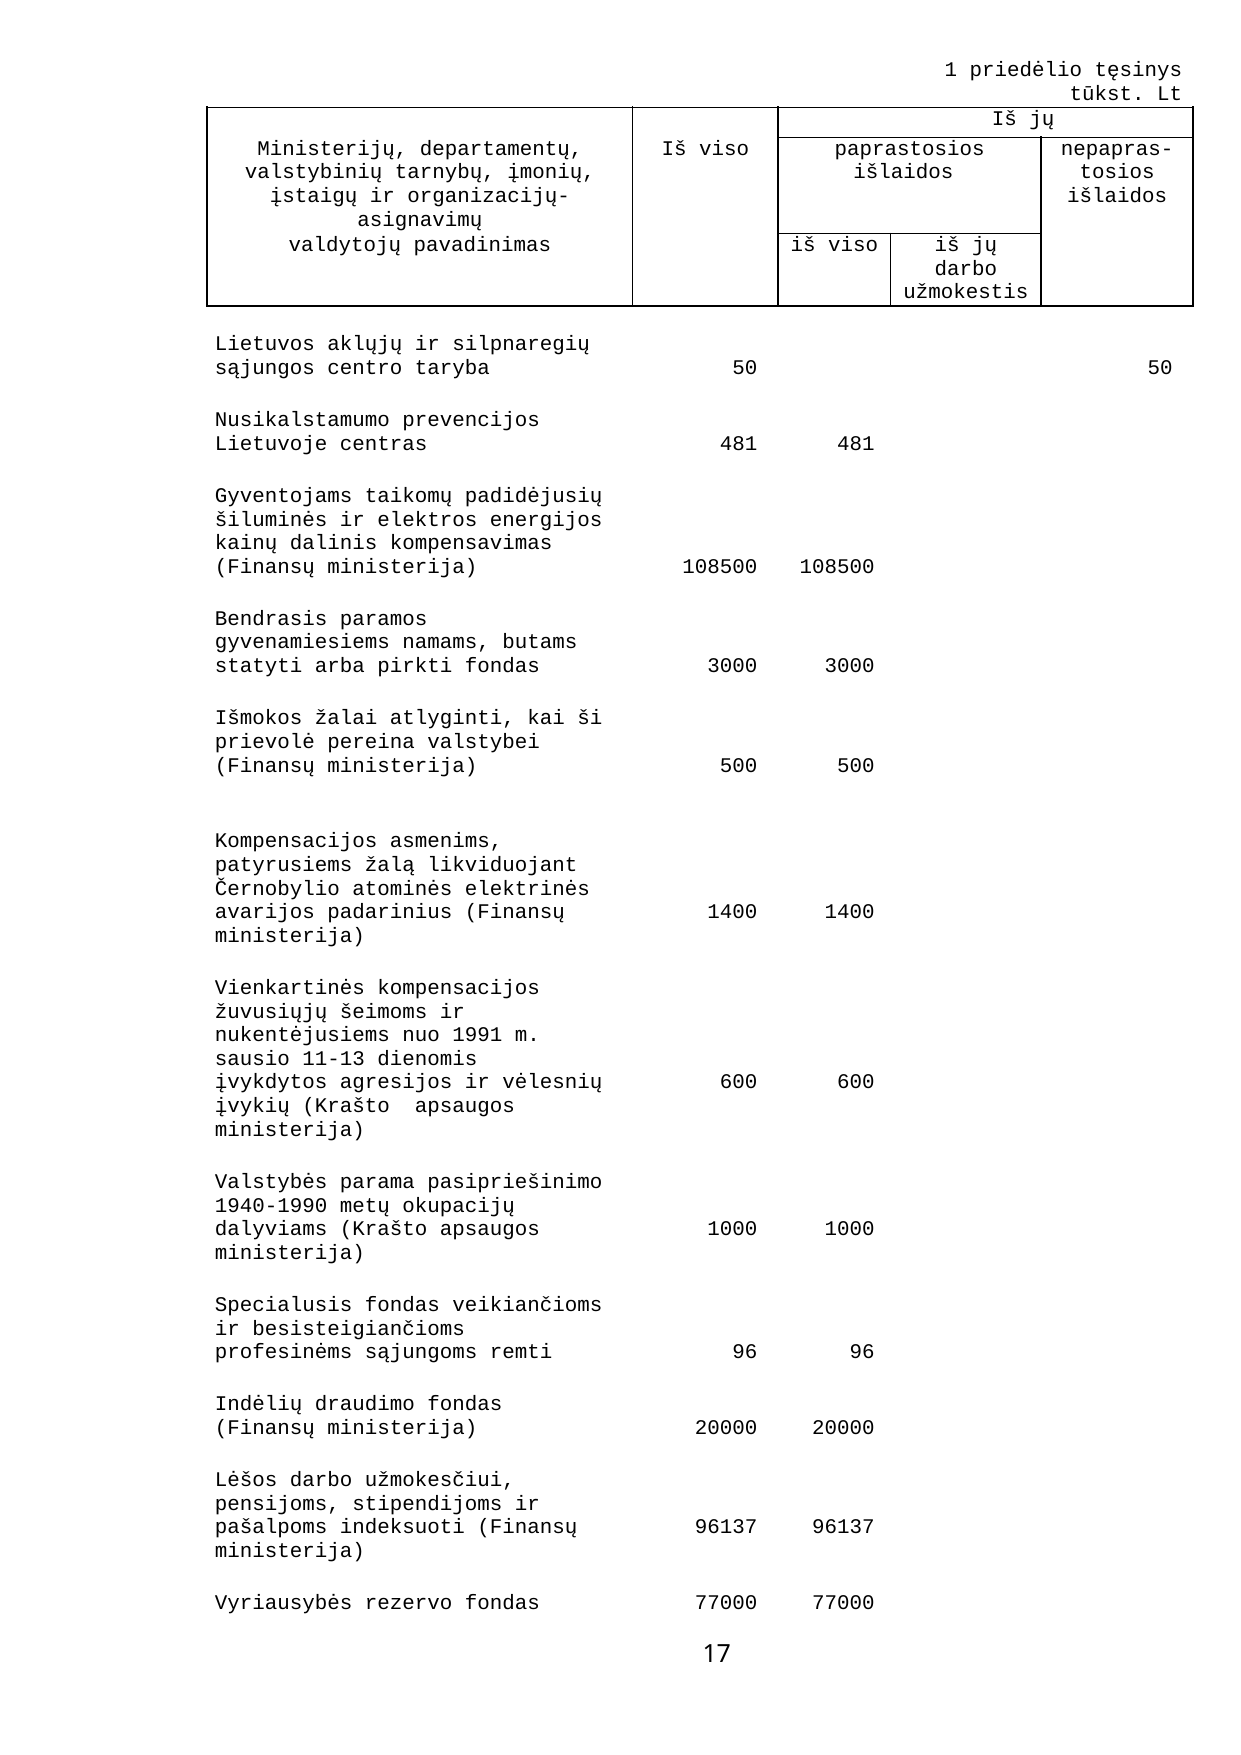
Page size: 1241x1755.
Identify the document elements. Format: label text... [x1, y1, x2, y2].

table_cell [1045, 307, 1193, 333]
table_cell [895, 1564, 1045, 1592]
table_cell valdytojų pavadinimas [208, 233, 632, 305]
table_cell [895, 1171, 1045, 1266]
table_cell [895, 1266, 1045, 1294]
table_cell [895, 1143, 1045, 1171]
table_cell [1045, 679, 1193, 707]
table_cell [207, 608, 211, 679]
table_cell 1000 [778, 1171, 895, 1266]
table_cell [211, 580, 632, 608]
table_cell [1045, 1564, 1193, 1592]
table_cell 108500 [778, 485, 895, 579]
table_cell [207, 1469, 211, 1564]
table_cell iš jų darbo užmokestis [891, 234, 1040, 305]
table_cell Specialusis fondas veikiančioms ir besisteigiančioms profesinėms sąjungoms remti [211, 1294, 632, 1365]
table_cell [207, 778, 211, 807]
table_cell [207, 1266, 211, 1294]
table_cell 500 [778, 707, 895, 778]
table_cell [633, 580, 778, 608]
table_cell [1045, 409, 1193, 456]
table_cell [895, 334, 1045, 381]
table_cell 96 [633, 1294, 778, 1365]
table_cell [895, 456, 1045, 485]
table_cell [211, 1441, 632, 1469]
table_cell [207, 1143, 211, 1171]
table_cell [207, 949, 211, 977]
table_cell [1042, 233, 1192, 305]
table_cell [895, 580, 1045, 608]
table_cell Bendrasis paramos gyvenamiesiems namams, butams statyti arba pirkti fondas [211, 608, 632, 679]
table_cell [895, 307, 1045, 333]
table_cell [207, 381, 211, 409]
table_cell [207, 1564, 211, 1592]
table_cell [778, 1143, 895, 1171]
table_cell 20000 [633, 1393, 778, 1441]
table_cell [895, 485, 1045, 579]
table_cell [1045, 807, 1193, 948]
table_cell [778, 456, 895, 485]
table_cell [211, 1143, 632, 1171]
table_cell 481 [778, 409, 895, 456]
table_cell [1045, 1469, 1193, 1564]
table_cell 50 [1045, 334, 1193, 381]
table_cell [895, 679, 1045, 707]
table_cell [895, 707, 1045, 778]
table_cell [1045, 1393, 1193, 1441]
table_cell [211, 307, 632, 333]
table_cell 600 [633, 977, 778, 1142]
table_cell Ministerijų, departamentų, valstybinių tarnybų, įmonių, įstaigų ir organizacijų-asignavimų [208, 136, 632, 232]
table_cell 77000 [778, 1592, 895, 1626]
table_cell [895, 977, 1045, 1142]
table_cell [633, 949, 778, 977]
table_cell 20000 [778, 1393, 895, 1441]
table_cell [895, 778, 1045, 807]
table_cell Lėšos darbo užmokesčiui, pensijoms, stipendijoms ir pašalpoms indeksuoti (Finansų ministerija) [211, 1469, 632, 1564]
table_cell 481 [633, 409, 778, 456]
table_cell [207, 1294, 211, 1365]
table_cell [207, 307, 211, 333]
table_cell [1045, 485, 1193, 579]
table_cell [633, 108, 777, 136]
table_cell [207, 409, 211, 456]
table_cell [778, 1564, 895, 1592]
table_cell [207, 1365, 211, 1393]
table_cell [778, 1365, 895, 1393]
table_cell [895, 807, 1045, 948]
table_cell [211, 679, 632, 707]
table_cell 1400 [633, 807, 778, 948]
table_cell 1400 [778, 807, 895, 948]
table_cell [633, 1564, 778, 1592]
table_cell 600 [778, 977, 895, 1142]
table_cell [1045, 381, 1193, 409]
table_cell 3000 [778, 608, 895, 679]
table_cell [1045, 949, 1193, 977]
table_cell [778, 679, 895, 707]
table_header 1 priedėlio tęsinys tūkst. Lt [207, 59, 1193, 106]
table_cell [895, 608, 1045, 679]
table_cell [1045, 1171, 1193, 1266]
table_cell [211, 1365, 632, 1393]
table_cell paprastosios išlaidos [779, 138, 1040, 232]
table_cell 96137 [633, 1469, 778, 1564]
table_cell [633, 1143, 778, 1171]
table_cell Vienkartinės kompensacijos žuvusiųjų šeimoms ir nukentėjusiems nuo 1991 m. sausio 11-13 dienomis įvykdytos agresijos ir vėlesnių įvykių (Krašto apsaugos ministerija) [211, 977, 632, 1142]
table_cell [633, 233, 777, 305]
table_cell [1045, 977, 1193, 1142]
table_cell [207, 1592, 211, 1626]
table_cell 77000 [633, 1592, 778, 1626]
table_cell [207, 707, 211, 778]
table_cell Vyriausybės rezervo fondas [211, 1592, 632, 1626]
table_cell Iš jų [779, 108, 1192, 136]
table_cell [207, 679, 211, 707]
table_cell [778, 334, 895, 381]
table_cell [633, 1266, 778, 1294]
table_cell [211, 381, 632, 409]
table_cell [1045, 608, 1193, 679]
table_cell [895, 1592, 1045, 1626]
table_cell [895, 1294, 1045, 1365]
table_cell [778, 949, 895, 977]
table_cell Kompensacijos asmenims, patyrusiems žalą likviduojant Černobylio atominės elektrinės avarijos padarinius (Finansų ministerija) [211, 807, 632, 948]
table_cell [1045, 707, 1193, 778]
table_cell [207, 485, 211, 579]
table_cell [895, 1469, 1045, 1564]
table_cell [207, 1171, 211, 1266]
table_cell [211, 778, 632, 807]
table_cell Išmokos žalai atlyginti, kai ši prievolė pereina valstybei (Finansų ministerija) [211, 707, 632, 778]
table_cell [1045, 456, 1193, 485]
table_cell 500 [633, 707, 778, 778]
table_cell [895, 409, 1045, 456]
table_cell [895, 1365, 1045, 1393]
table_cell iš viso [779, 234, 890, 305]
table_cell [208, 108, 632, 136]
table_cell 1000 [633, 1171, 778, 1266]
table_cell [1045, 778, 1193, 807]
table_cell [207, 807, 211, 948]
table_cell Iš viso [633, 136, 777, 232]
table_cell [633, 381, 778, 409]
table_cell [1045, 1143, 1193, 1171]
table_cell [211, 1564, 632, 1592]
table_cell [207, 456, 211, 485]
table_cell 108500 [633, 485, 778, 579]
table_cell [207, 334, 211, 381]
table_cell [211, 1266, 632, 1294]
table_cell Indėlių draudimo fondas (Finansų ministerija) [211, 1393, 632, 1441]
table_cell 96137 [778, 1469, 895, 1564]
table_cell [778, 580, 895, 608]
table_cell Gyventojams taikomų padidėjusių šiluminės ir elektros energijos kainų dalinis kompensavimas (Finansų ministerija) [211, 485, 632, 579]
table_cell [895, 1393, 1045, 1441]
table_cell [207, 1441, 211, 1469]
table_cell nepapras-tosios išlaidos [1042, 138, 1192, 232]
table_cell 96 [778, 1294, 895, 1365]
table_cell [633, 1441, 778, 1469]
table_cell [1045, 1365, 1193, 1393]
table_cell Valstybės parama pasipriešinimo 1940-1990 metų okupacijų dalyviams (Krašto apsaugos ministerija) [211, 1171, 632, 1266]
table_cell [895, 1441, 1045, 1469]
table_cell [207, 580, 211, 608]
table_cell [1045, 1441, 1193, 1469]
table_cell [633, 778, 778, 807]
table_cell 3000 [633, 608, 778, 679]
table_cell [207, 1393, 211, 1441]
table_cell Lietuvos aklųjų ir silpnaregių sąjungos centro taryba [211, 334, 632, 381]
table_cell [895, 949, 1045, 977]
table_cell [633, 679, 778, 707]
table_cell [895, 381, 1045, 409]
table_cell [778, 1266, 895, 1294]
table_cell [211, 456, 632, 485]
table_cell [633, 456, 778, 485]
table_cell [778, 307, 895, 333]
table_cell [778, 1441, 895, 1469]
table_cell Nusikalstamumo prevencijos Lietuvoje centras [211, 409, 632, 456]
table_cell [633, 1365, 778, 1393]
table_cell [207, 977, 211, 1142]
table_cell [1045, 580, 1193, 608]
table_cell [1045, 1266, 1193, 1294]
table_cell [1045, 1294, 1193, 1365]
table_cell [778, 381, 895, 409]
table_cell [1045, 1592, 1193, 1626]
table_cell 50 [633, 334, 778, 381]
table_cell [778, 778, 895, 807]
table_cell [211, 949, 632, 977]
table_cell [633, 307, 778, 333]
